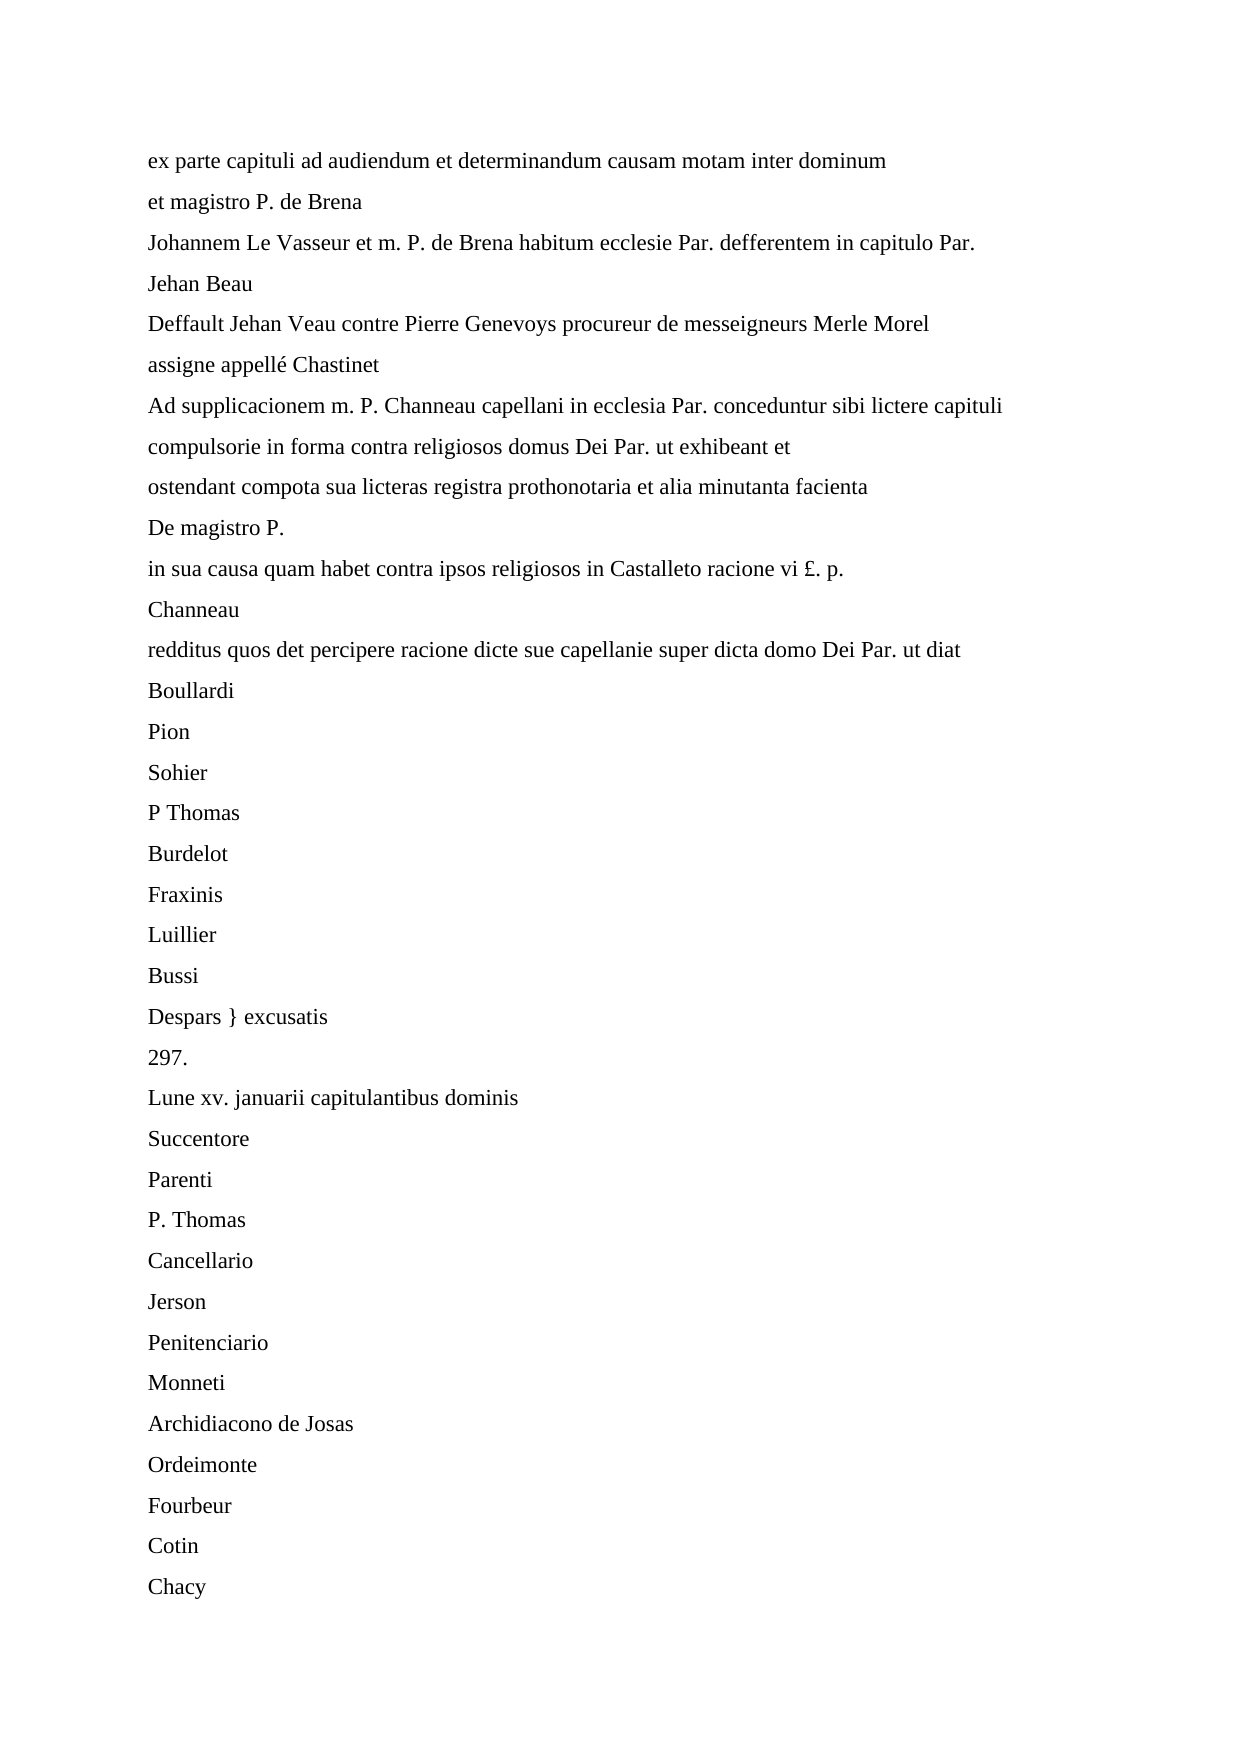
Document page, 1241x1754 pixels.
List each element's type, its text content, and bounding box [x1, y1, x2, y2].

text ostendant compota sua licteras registra prothonotaria et alia minutanta facienta [148, 473, 1093, 500]
text Lune xv. januarii capitulantibus dominis [148, 1084, 1093, 1111]
text Cotin [148, 1532, 1093, 1559]
text et magistro P. de Brena [148, 188, 1093, 215]
text in sua causa quam habet contra ipsos religiosos in Castalleto racione vi £. p. [148, 555, 1093, 581]
text P. Thomas [148, 1207, 1093, 1233]
text P Thomas [148, 799, 1093, 826]
text Bussi [148, 962, 1093, 988]
text Despars } excusatis [148, 1003, 1093, 1029]
text Ad supplicacionem m. P. Channeau capellani in ecclesia Par. conceduntur sibi lictere capituli [148, 392, 1093, 418]
text Chacy [148, 1573, 1093, 1599]
text Succentore [148, 1125, 1093, 1151]
text Johannem Le Vasseur et m. P. de Brena habitum ecclesie Par. defferentem in capitulo Par. [148, 229, 1093, 255]
text redditus quos det percipere racione dicte sue capellanie super dicta domo Dei Par. ut diat [148, 636, 1093, 663]
text Fourbeur [148, 1492, 1093, 1518]
text Monneti [148, 1369, 1093, 1396]
text assigne appellé Chastinet [148, 351, 1093, 378]
text Jerson [148, 1288, 1093, 1314]
text Boullardi [148, 677, 1093, 703]
text Penitenciario [148, 1329, 1093, 1355]
text Pion [148, 718, 1093, 744]
text compulsorie in forma contra religiosos domus Dei Par. ut exhibeant et [148, 433, 1093, 459]
text De magistro P. [148, 514, 1093, 541]
text Ordeimonte [148, 1451, 1093, 1477]
text Sohier [148, 758, 1093, 785]
text Channeau [148, 596, 1093, 622]
text Archidiacono de Josas [148, 1410, 1093, 1437]
text Parenti [148, 1166, 1093, 1192]
text Deffault Jehan Veau contre Pierre Genevoys procureur de messeigneurs Merle Morel [148, 311, 1093, 337]
text Fraxinis [148, 881, 1093, 907]
text Luillier [148, 921, 1093, 948]
text Jehan Beau [148, 270, 1093, 296]
text Cancellario [148, 1247, 1093, 1274]
text 297. [148, 1044, 1093, 1070]
text ex parte capituli ad audiendum et determinandum causam motam inter dominum [148, 148, 1093, 174]
text Burdelot [148, 840, 1093, 866]
